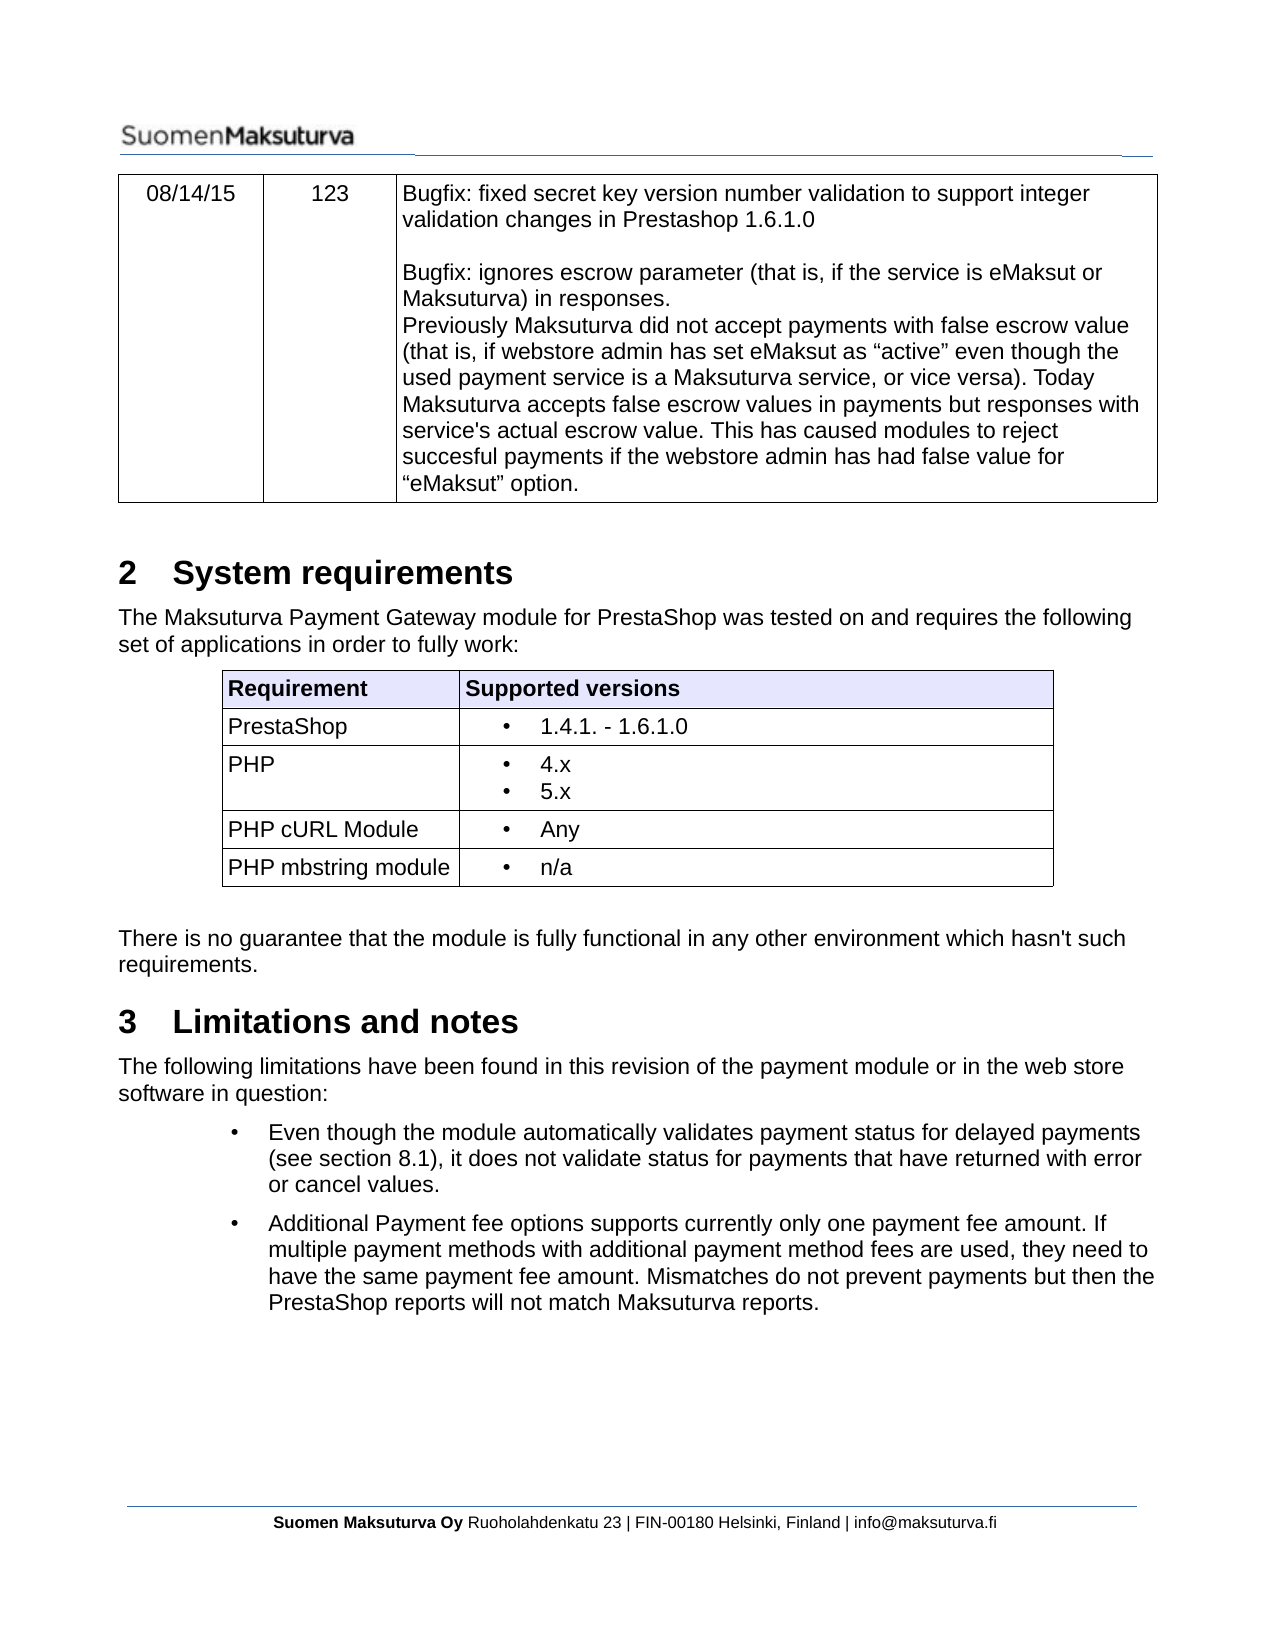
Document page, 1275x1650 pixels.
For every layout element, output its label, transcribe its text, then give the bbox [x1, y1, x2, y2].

table_cell 14.08.15 [119, 175, 263, 502]
table_cell 4.x 5.x [460, 746, 1053, 810]
table_cell PrestaShop [223, 709, 459, 745]
table_cell 123 [264, 175, 396, 502]
subtitle System requirements [118, 553, 1157, 592]
list Even though the module automatically validates payment status for delayed payments (see section 8.1), it does not validate status for payments that have returned with error or cancel values. [231, 1118, 1157, 1198]
picture [120, 124, 358, 147]
table_cell Any [460, 811, 1053, 848]
table_cell PHP [223, 746, 459, 810]
table_cell n/a [460, 849, 1053, 886]
table_cell PHP mbstring module [223, 849, 459, 886]
table_cell Bugfix: fixed secret key version number validation to support integer validation changes in Prestashop 1.6.1.0 Bugfix: ignores escrow parameter (that is, if the service is eMaksut or Maksuturva) in responses. Previously Maksuturva did not accept payments with false escrow value (that is, if webstore admin has set eMaksut as “active” even though the used payment service is a Maksuturva service, or vice versa). Today Maksuturva accepts false escrow values in payments but responses with service's actual escrow value. This has caused modules to reject succesful payments if the webstore admin has had false value for “eMaksut” option. [397, 175, 1157, 502]
text There is no guarantee that the module is fully functional in any other environment which hasn't such requirements. [118, 924, 1157, 977]
table_cell PHP cURL Module [223, 811, 459, 848]
table_header Requirement [223, 671, 459, 707]
text The Maksuturva Payment Gateway module for PrestaShop was tested on and requires the following set of applications in order to fully work: [118, 604, 1157, 657]
subtitle Limitations and notes [118, 1002, 1157, 1041]
text The following limitations have been found in this revision of the payment module or in the web store software in question: [118, 1053, 1157, 1106]
table_header Supported versions [460, 671, 1053, 707]
list Additional Payment fee options supports currently only one payment fee amount. If multiple payment methods with additional payment method fees are used, they need to have the same payment fee amount. Mismatches do not prevent payments but then the PrestaShop reports will not match Maksuturva reports. [231, 1210, 1157, 1316]
table_cell 1.4.1. - 1.6.1.0 [460, 709, 1053, 745]
